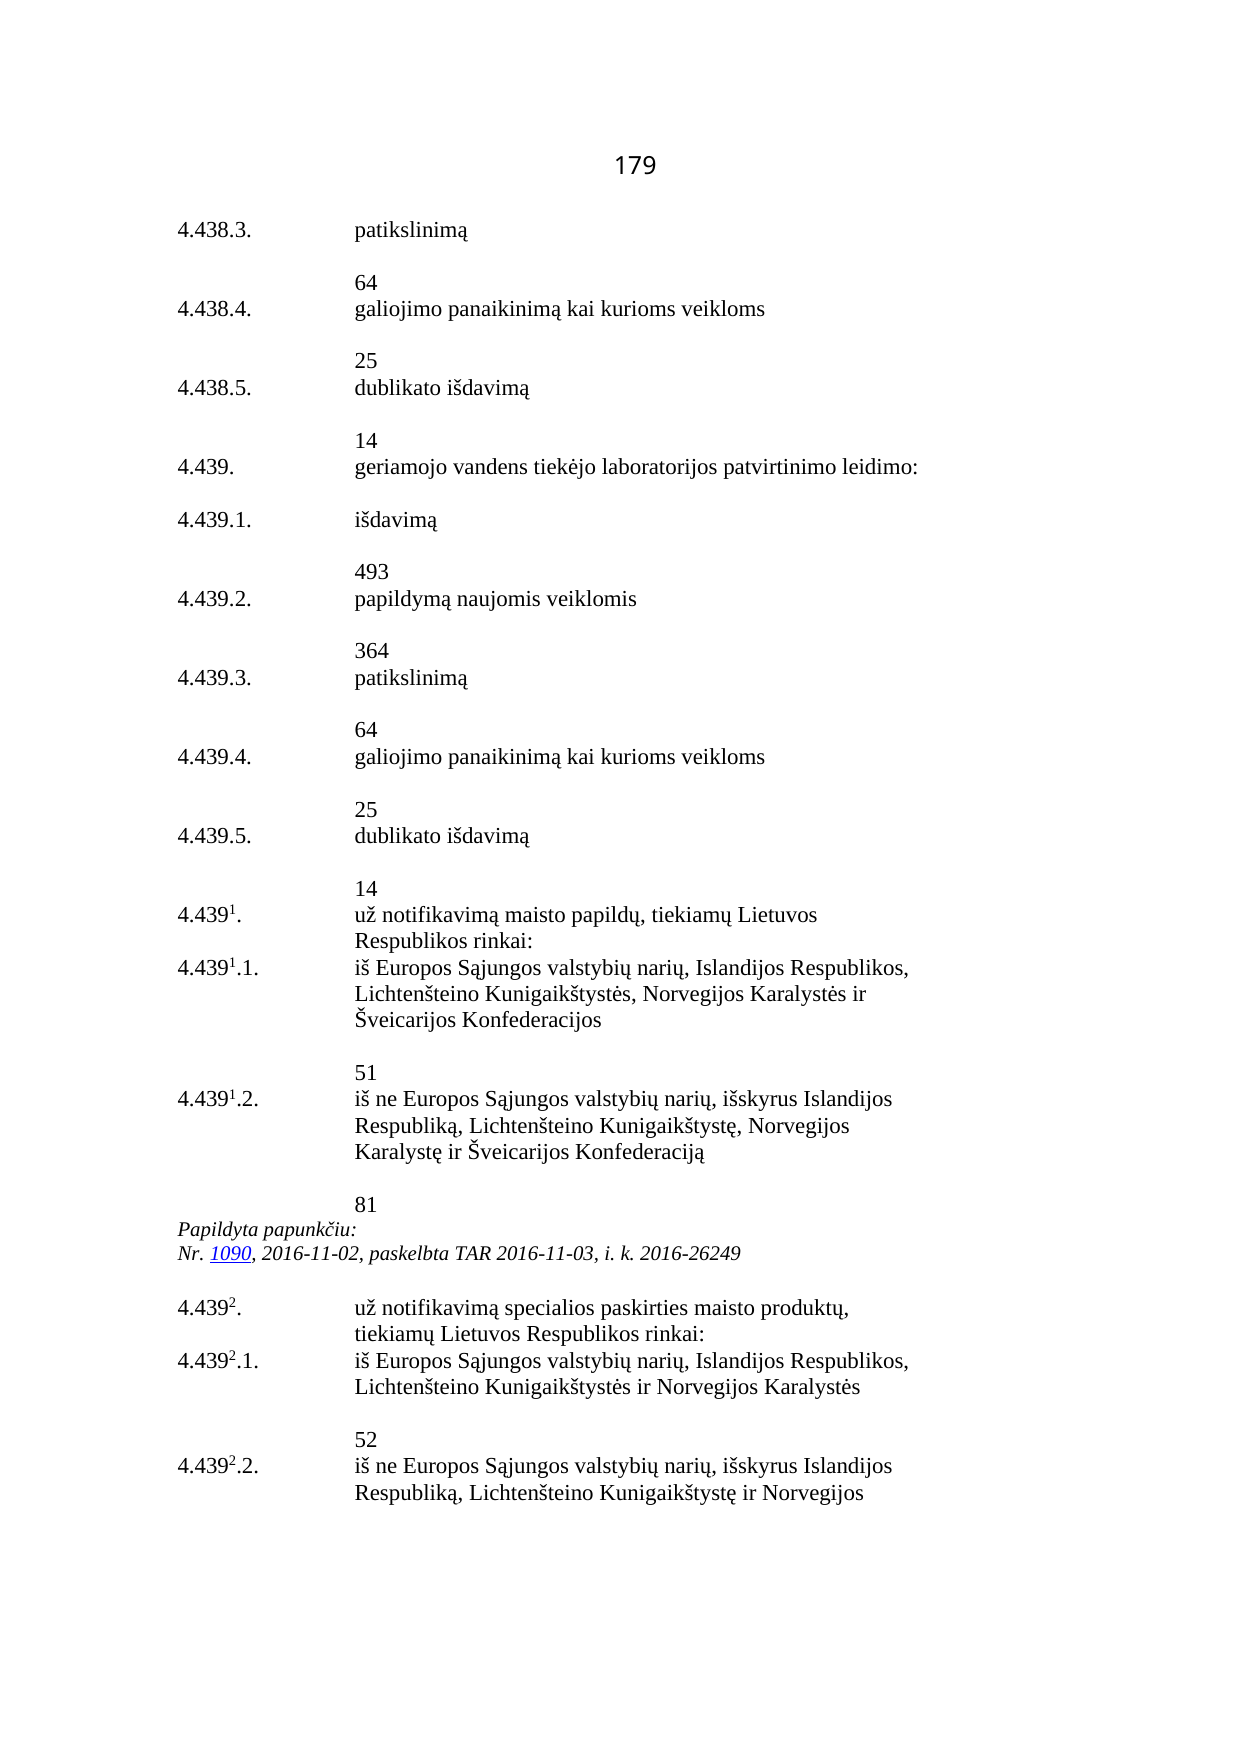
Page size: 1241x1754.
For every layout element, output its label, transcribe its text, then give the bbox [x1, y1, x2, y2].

text 4.439.5. dublikato išdavimą 14 [177, 822, 945, 901]
text Respublikos rinkai: [354, 927, 945, 954]
text Lichtenšteino Kunigaikštystės, Norvegijos Karalystės ir [354, 980, 945, 1006]
text 4.439.3. patikslinimą 64 [177, 664, 945, 743]
text 4.438.4. galiojimo panaikinimą kai kurioms veikloms 25 [177, 295, 945, 374]
text 4.438.3. patikslinimą 64 [177, 216, 945, 295]
text 4.439.4. galiojimo panaikinimą kai kurioms veikloms 25 [177, 743, 945, 822]
text 4.439. geriamojo vandens tiekėjo laboratorijos patvirtinimo leidimo: [177, 453, 945, 506]
text Respubliką, Lichtenšteino Kunigaikštystę ir Norvegijos [354, 1479, 945, 1505]
text 4.4391. už notifikavimą maisto papildų, tiekiamų Lietuvos [177, 901, 945, 927]
text Šveicarijos Konfederacijos 51 [354, 1006, 945, 1086]
text Nr. 1090, 2016-11-02, paskelbta TAR 2016-11-03, i. k. 2016-26249 [177, 1241, 1093, 1265]
text 4.4392.1. iš Europos Sąjungos valstybių narių, Islandijos Respublikos, [177, 1347, 945, 1373]
text 4.4391.1. iš Europos Sąjungos valstybių narių, Islandijos Respublikos, [177, 954, 945, 980]
text tiekiamų Lietuvos Respublikos rinkai: [354, 1321, 945, 1347]
text 4.4392. už notifikavimą specialios paskirties maisto produktų, [177, 1294, 945, 1321]
text 4.439.1. išdavimą 493 [177, 506, 945, 585]
text 4.4391.2. iš ne Europos Sąjungos valstybių narių, išskyrus Islandijos [177, 1086, 945, 1112]
text Karalystę ir Šveicarijos Konfederaciją 81 [354, 1138, 945, 1217]
text Papildyta papunkčiu: [177, 1217, 1093, 1241]
text Lichtenšteino Kunigaikštystės ir Norvegijos Karalystės 52 [354, 1373, 945, 1452]
text 4.438.5. dublikato išdavimą 14 [177, 374, 945, 453]
text Respubliką, Lichtenšteino Kunigaikštystę, Norvegijos [354, 1112, 945, 1138]
text 4.4392.2. iš ne Europos Sąjungos valstybių narių, išskyrus Islandijos [177, 1452, 945, 1479]
text 4.439.2. papildymą naujomis veiklomis 364 [177, 585, 945, 664]
